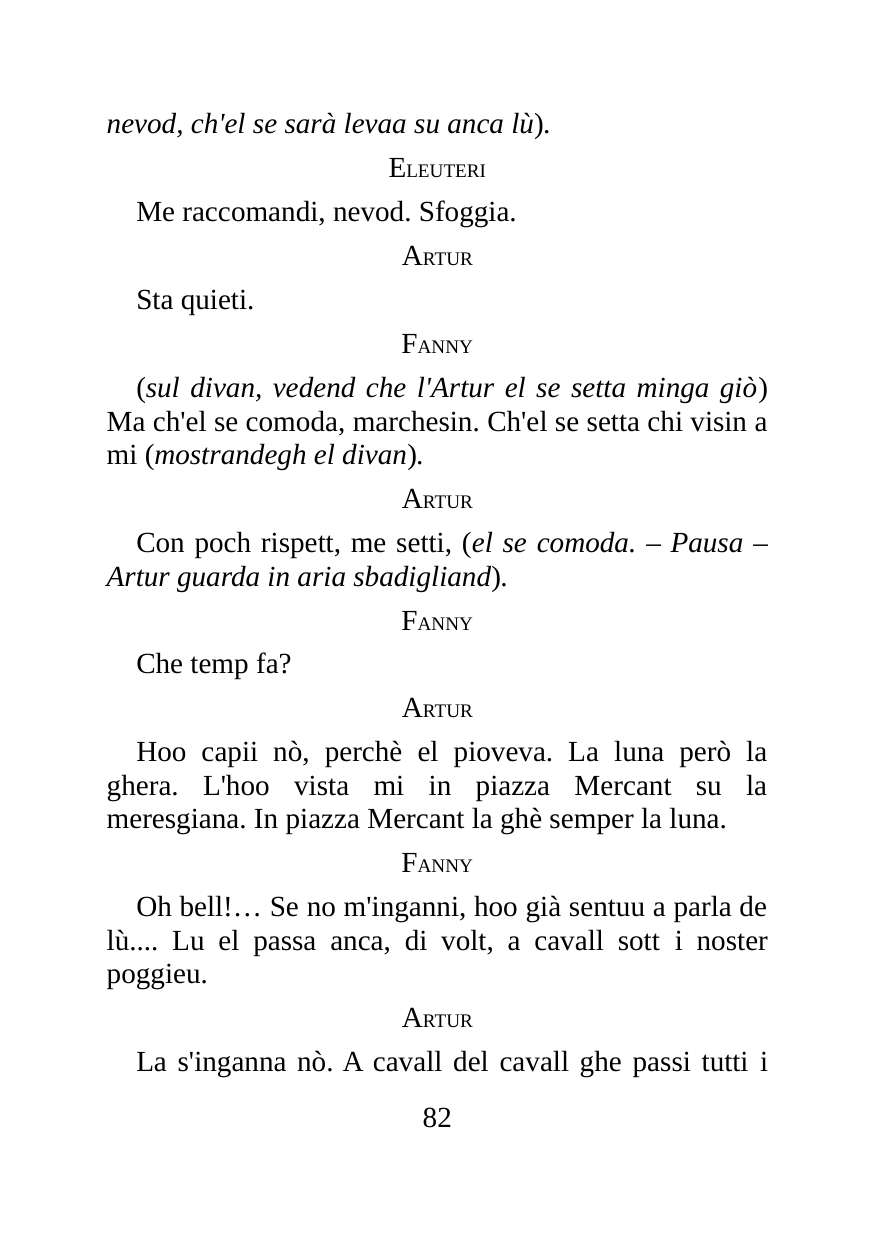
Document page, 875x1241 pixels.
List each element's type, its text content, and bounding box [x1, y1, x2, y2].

text Fanny [106, 846, 768, 879]
text Con poch rispett, me setti, (el se comoda. ‒ Pausa ‒ Artur guarda in aria sbadigliand). [106, 525, 768, 592]
text Eleuteri [106, 150, 768, 184]
text Hoo capii nò, perchè el pioveva. La luna però la ghera. L'hoo vista mi in piazza Mercant su la meresgiana. In piazza Mercant la ghè semper la luna. [106, 734, 768, 835]
text Che temp fa? [106, 647, 768, 680]
text Artur [106, 481, 768, 515]
text Fanny [106, 326, 768, 360]
text (sul divan, vedend che l'Artur el se setta minga giò) Ma ch'el se comoda, marchesin. Ch'el se setta chi visin a mi (mostrandegh el divan). [106, 370, 768, 471]
text nevod, ch'el se sarà levaa su anca lù). [106, 106, 768, 140]
text Artur [106, 238, 768, 272]
text Oh bell!… Se no m'inganni, hoo già sentuu a parla de lù.... Lu el passa anca, di volt, a cavall sott i noster poggieu. [106, 889, 768, 990]
text La s'inganna nò. A cavall del cavall ghe passi tutti i [106, 1044, 768, 1078]
text Sta quieti. [106, 282, 768, 316]
text Fanny [106, 603, 768, 636]
text Me raccomandi, nevod. Sfoggia. [106, 194, 768, 228]
text Artur [106, 691, 768, 724]
text Artur [106, 1001, 768, 1034]
